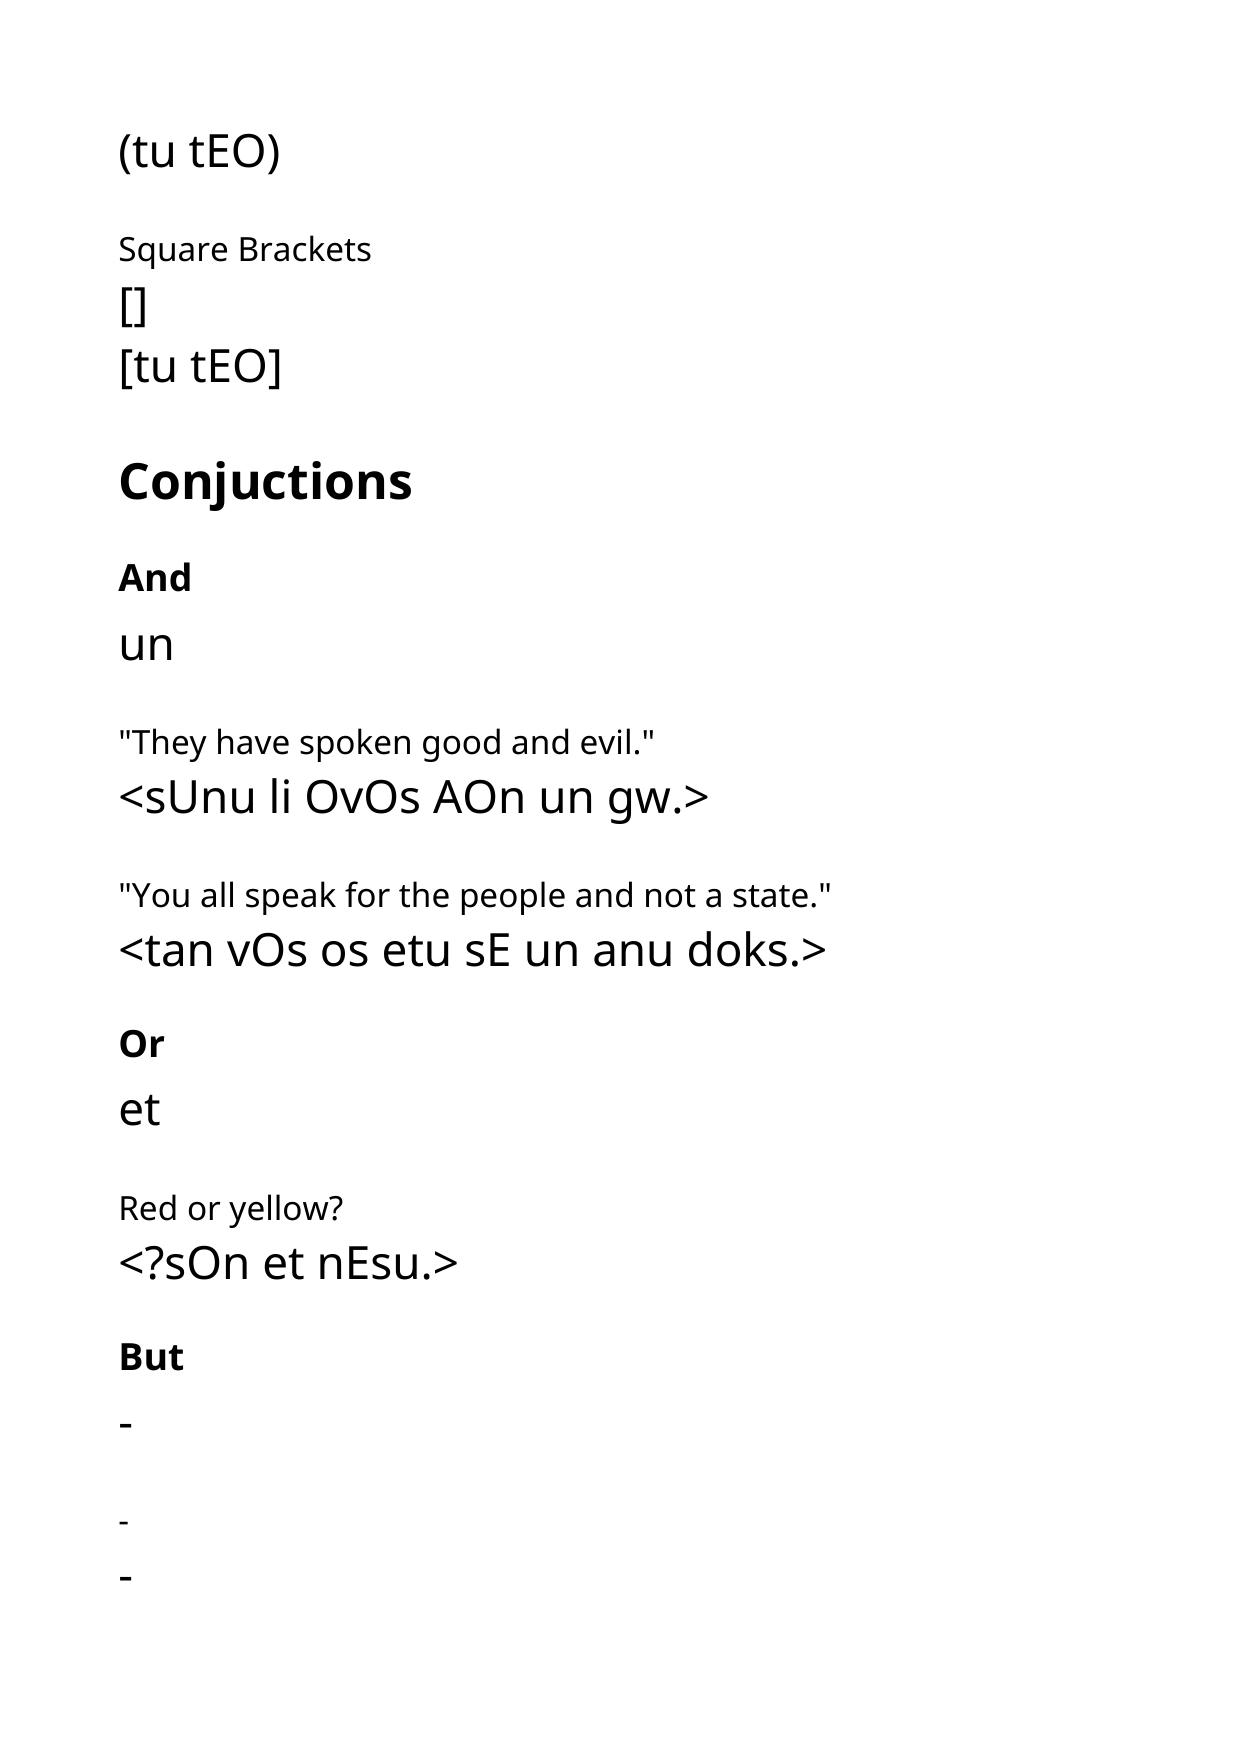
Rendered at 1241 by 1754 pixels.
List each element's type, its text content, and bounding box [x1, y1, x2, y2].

text un [118, 611, 1122, 673]
text <sUnu li OvOs AOn un gw.> [118, 764, 1122, 827]
text [tu tEO] [118, 334, 1122, 396]
text (tu tEO) [118, 118, 1122, 181]
text "They have spoken good and evil." [118, 719, 1122, 764]
text Square Brackets [118, 226, 1122, 271]
text "You all speak for the people and not a state." [118, 872, 1122, 918]
text Red or yellow? [118, 1185, 1122, 1230]
text et [118, 1077, 1122, 1139]
text - [118, 1389, 1122, 1452]
text <?sOn et nEsu.> [118, 1230, 1122, 1292]
text - [118, 1543, 1122, 1605]
subtitle Or [118, 1017, 1122, 1068]
subtitle And [118, 552, 1122, 603]
text - [118, 1497, 1122, 1543]
text [] [118, 271, 1122, 334]
subtitle Conjuctions [118, 446, 1122, 514]
text <tan vOs os etu sE un anu doks.> [118, 918, 1122, 980]
subtitle But [118, 1330, 1122, 1381]
